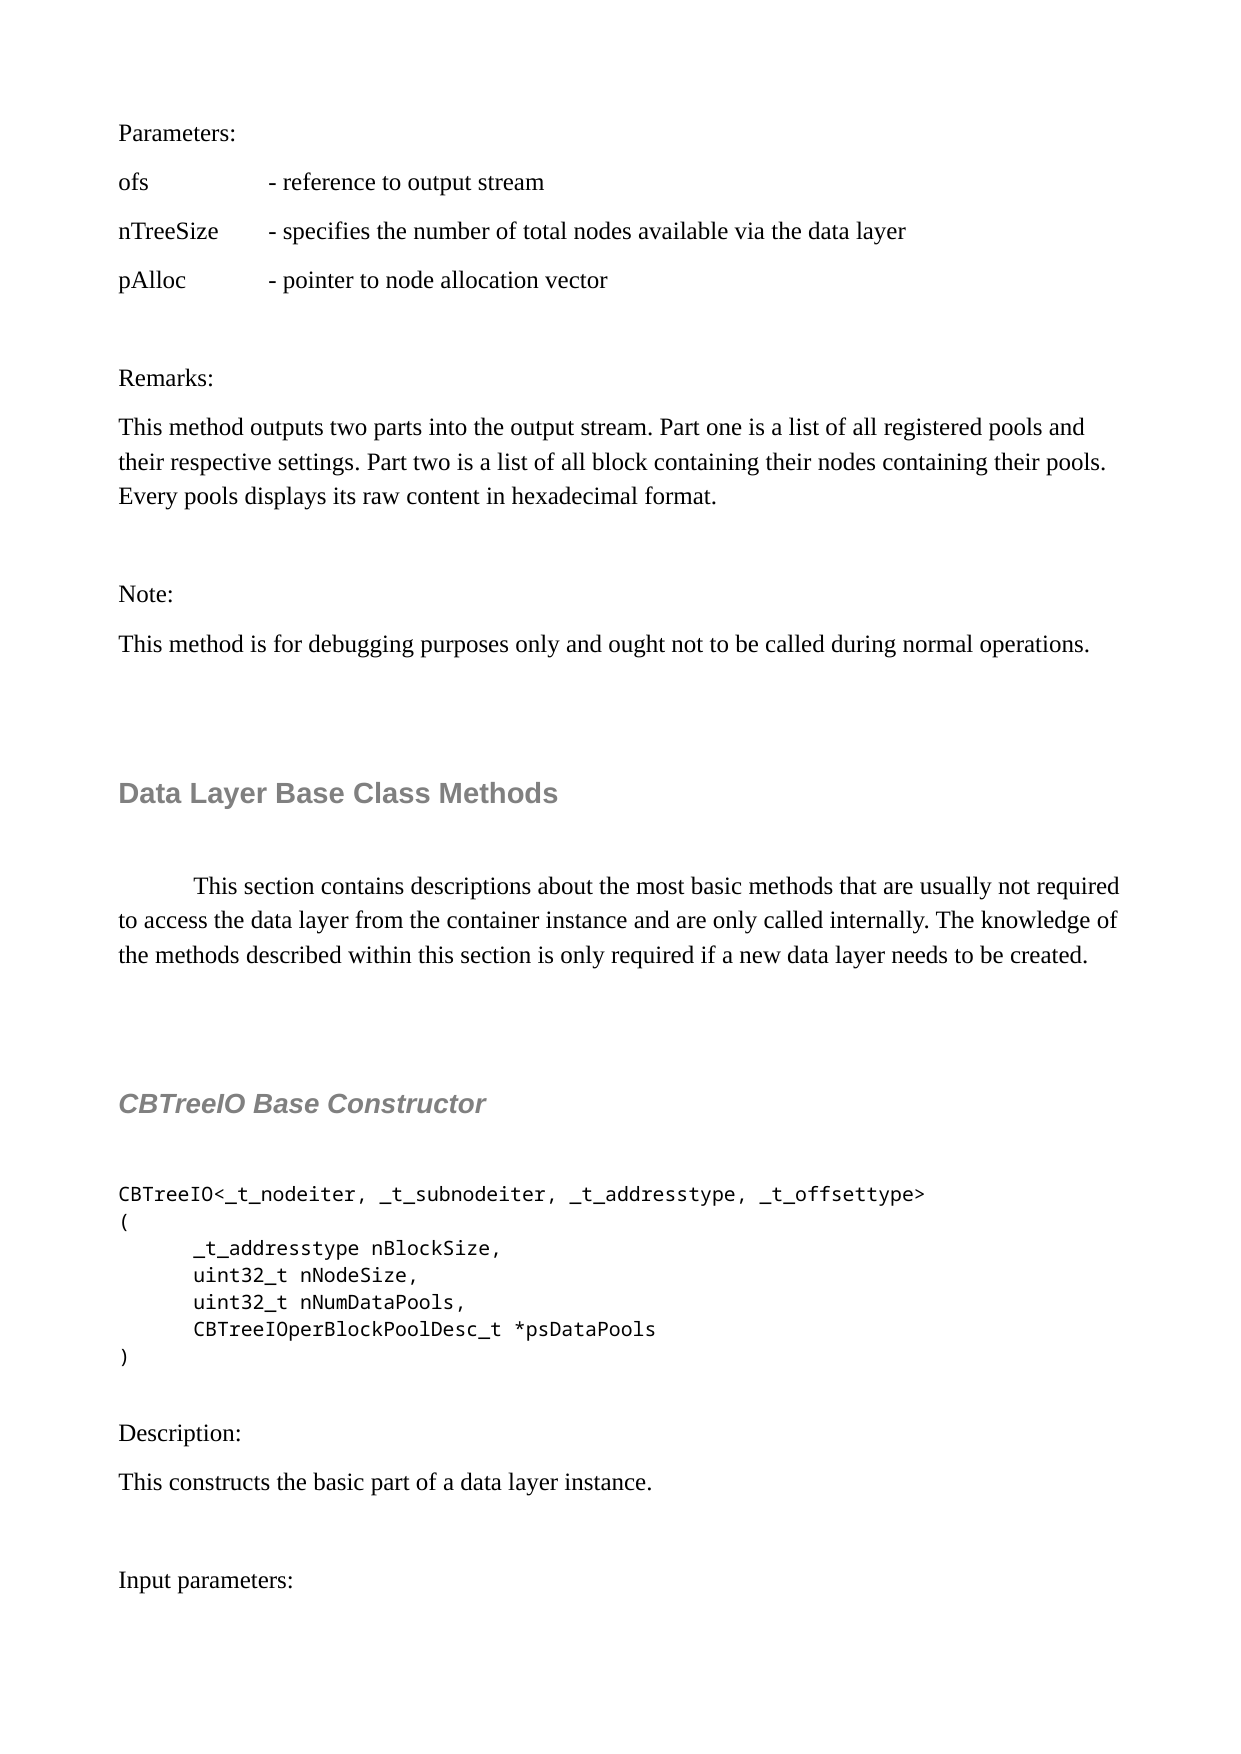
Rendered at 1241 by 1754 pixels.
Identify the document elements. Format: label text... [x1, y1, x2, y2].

text This constructs the basic part of a data layer instance. [118, 1467, 1122, 1496]
text CBTreeIO<_t_nodeiter, _t_subnodeiter, _t_addresstype, _t_offsettype> [118, 1181, 1122, 1207]
text Remarks: [118, 363, 1122, 392]
text pAlloc - pointer to node allocation vector [118, 265, 1122, 294]
text This method outputs two parts into the output stream. Part one is a list of all registered pools and their respective settings. Part two is a list of all block containing their nodes containing their pools. Every pools displays its raw content in hexadecimal format. [118, 412, 1122, 510]
text Parameters: [118, 118, 1122, 147]
text ( [118, 1207, 1122, 1234]
text _t_addresstype nBlockSize, [118, 1234, 1122, 1261]
text Note: [118, 579, 1122, 608]
text ) [118, 1342, 1122, 1369]
text uint32_t nNodeSize, [118, 1261, 1122, 1288]
text This method is for debugging purposes only and ought not to be called during normal operations. [118, 629, 1122, 657]
text This section contains descriptions about the most basic methods that are usually not required to access the data layer from the container instance and are only called internally. The knowledge of the methods described within this section is only required if a new data layer needs to be created. [118, 871, 1122, 969]
text Input parameters: [118, 1566, 1122, 1594]
text uint32_t nNumDataPools, [118, 1288, 1122, 1315]
text Description: [118, 1418, 1122, 1447]
text ofs - reference to output stream [118, 167, 1122, 196]
text CBTreeIOperBlockPoolDesc_t *psDataPools [118, 1315, 1122, 1342]
subtitle CBTreeIO Base Constructor [118, 1087, 1122, 1119]
subtitle Data Layer Base Class Methods [118, 776, 1122, 809]
text nTreeSize - specifies the number of total nodes available via the data layer [118, 216, 1122, 245]
